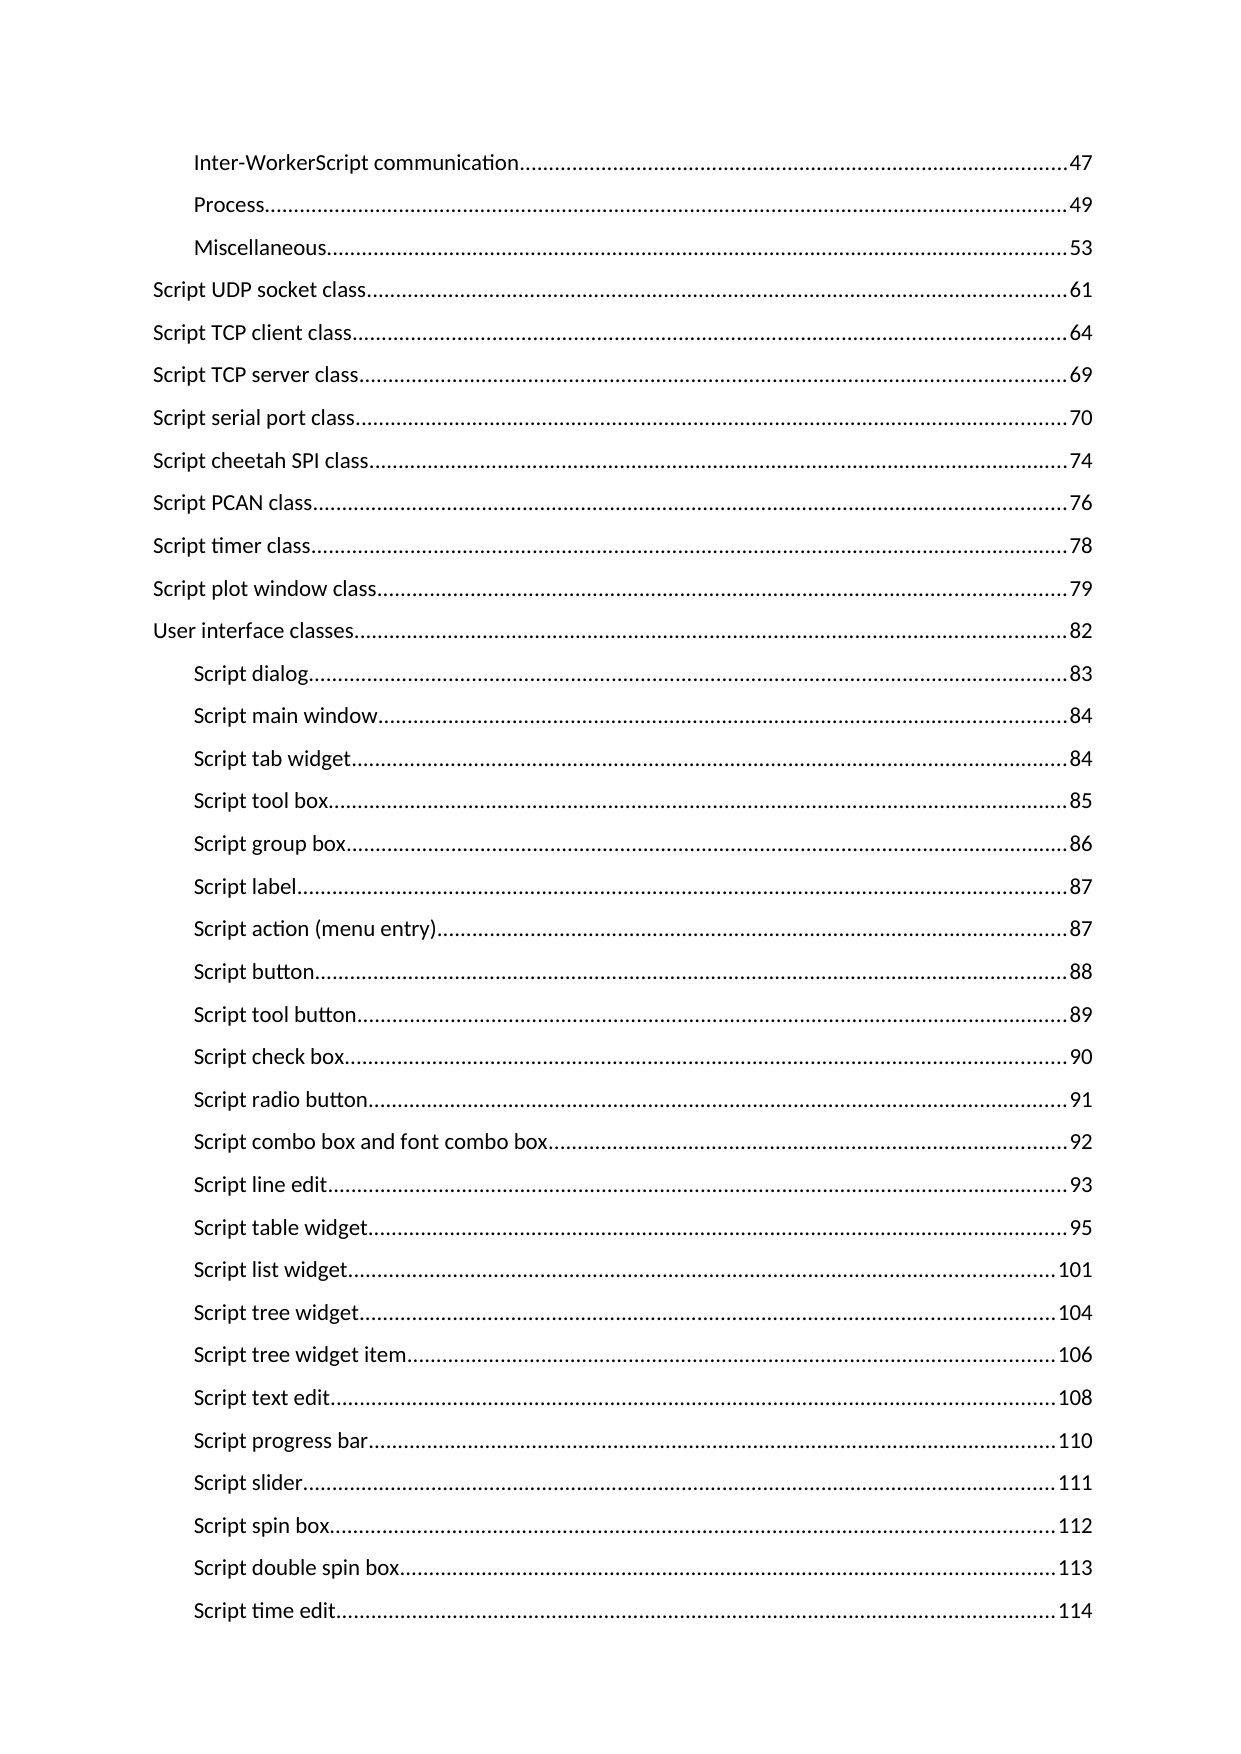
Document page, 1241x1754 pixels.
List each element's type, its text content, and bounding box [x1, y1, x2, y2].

text Miscellaneous 53 [193, 233, 1093, 261]
text Script serial port class 70 [153, 403, 1093, 431]
text Inter-WorkerScript communication 47 [193, 148, 1093, 176]
text Script slider 111 [193, 1468, 1093, 1496]
text Process 49 [193, 190, 1093, 218]
text Script text edit 108 [193, 1383, 1093, 1411]
text Script combo box and font combo box 92 [193, 1127, 1093, 1156]
text Script radio button 91 [193, 1085, 1093, 1113]
text Script button 88 [193, 957, 1093, 985]
text Script group box 86 [193, 829, 1093, 857]
text Script line edit 93 [193, 1170, 1093, 1198]
text Script spin box 112 [193, 1511, 1093, 1539]
text Script tree widget 104 [193, 1298, 1093, 1326]
text Script TCP client class 64 [153, 318, 1093, 346]
text Script main window 84 [193, 701, 1093, 729]
text Script plot window class 79 [153, 574, 1093, 602]
text Script table widget 95 [193, 1213, 1093, 1241]
text Script list widget 101 [193, 1255, 1093, 1283]
text Script check box 90 [193, 1042, 1093, 1070]
text Script progress bar 110 [193, 1426, 1093, 1454]
text Script tab widget 84 [193, 744, 1093, 772]
text Script PCAN class 76 [153, 488, 1093, 516]
text Script tool box 85 [193, 787, 1093, 815]
text Script dialog 83 [193, 659, 1093, 687]
text Script time edit 114 [193, 1596, 1093, 1624]
text Script timer class 78 [153, 531, 1093, 559]
text Script tree widget item 106 [193, 1341, 1093, 1368]
text Script UDP socket class 61 [153, 275, 1093, 303]
text Script action (menu entry) 87 [193, 914, 1093, 942]
text User interface classes 82 [153, 616, 1093, 644]
text Script cheetah SPI class 74 [153, 446, 1093, 474]
text Script TCP server class 69 [153, 361, 1093, 389]
text Script double spin box 113 [193, 1553, 1093, 1582]
text Script tool button 89 [193, 1000, 1093, 1028]
text Script label 87 [193, 872, 1093, 900]
